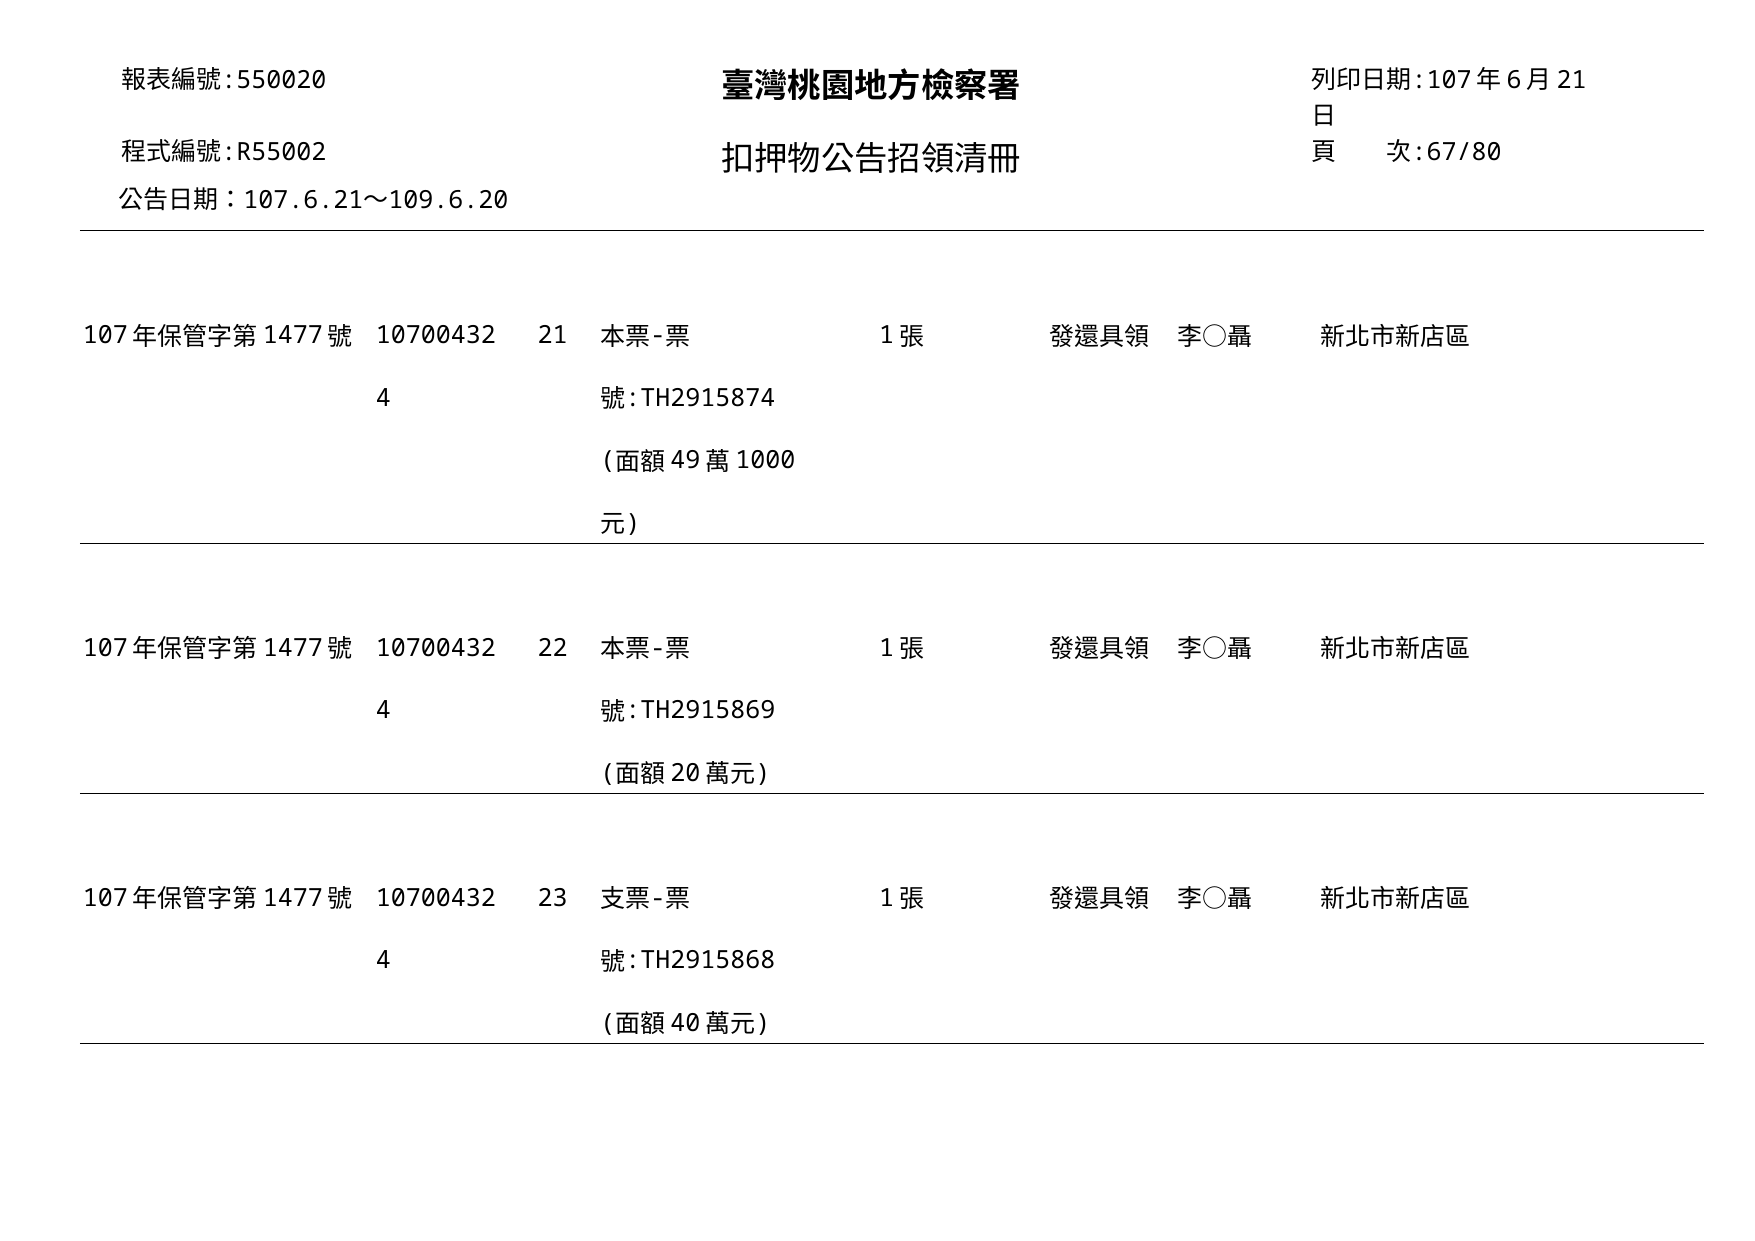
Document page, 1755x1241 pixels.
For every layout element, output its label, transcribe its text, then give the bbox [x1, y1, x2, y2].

table_cell 1張 [808, 544, 927, 792]
table_cell 新北市新店區 [1317, 794, 1575, 1042]
table_cell [1575, 544, 1704, 792]
table_cell 23 [507, 794, 597, 1042]
table_cell [927, 231, 1046, 542]
table_cell 107004324 [373, 231, 507, 542]
table_cell 本票-票號:TH2915869(面額20萬元) [597, 544, 807, 792]
table_cell 支票-票號:TH2915868(面額40萬元) [597, 794, 807, 1042]
table_cell [927, 794, 1046, 1042]
table_cell 本票-票號:TH2915874(面額49萬1000元) [597, 231, 807, 542]
table_cell 107年保管字第1477號 [80, 231, 373, 542]
table_cell 107004324 [373, 544, 507, 792]
table_cell 新北市新店區 [1317, 544, 1575, 792]
table_cell [927, 544, 1046, 792]
table_cell 1張 [808, 231, 927, 542]
table_cell 107年保管字第1477號 [80, 794, 373, 1042]
table_cell 21 [507, 231, 597, 542]
table_cell 李○聶 [1175, 794, 1317, 1042]
table_cell [1575, 231, 1704, 542]
table_cell 22 [507, 544, 597, 792]
table_cell 發還具領 [1046, 544, 1175, 792]
table_cell 107年保管字第1477號 [80, 544, 373, 792]
table_cell 1張 [808, 794, 927, 1042]
table_cell 李○聶 [1175, 544, 1317, 792]
table_cell [1575, 794, 1704, 1042]
table_cell 發還具領 [1046, 794, 1175, 1042]
table_cell 發還具領 [1046, 231, 1175, 542]
table_cell 107004324 [373, 794, 507, 1042]
table_cell 李○聶 [1175, 231, 1317, 542]
table_cell 新北市新店區 [1317, 231, 1575, 542]
